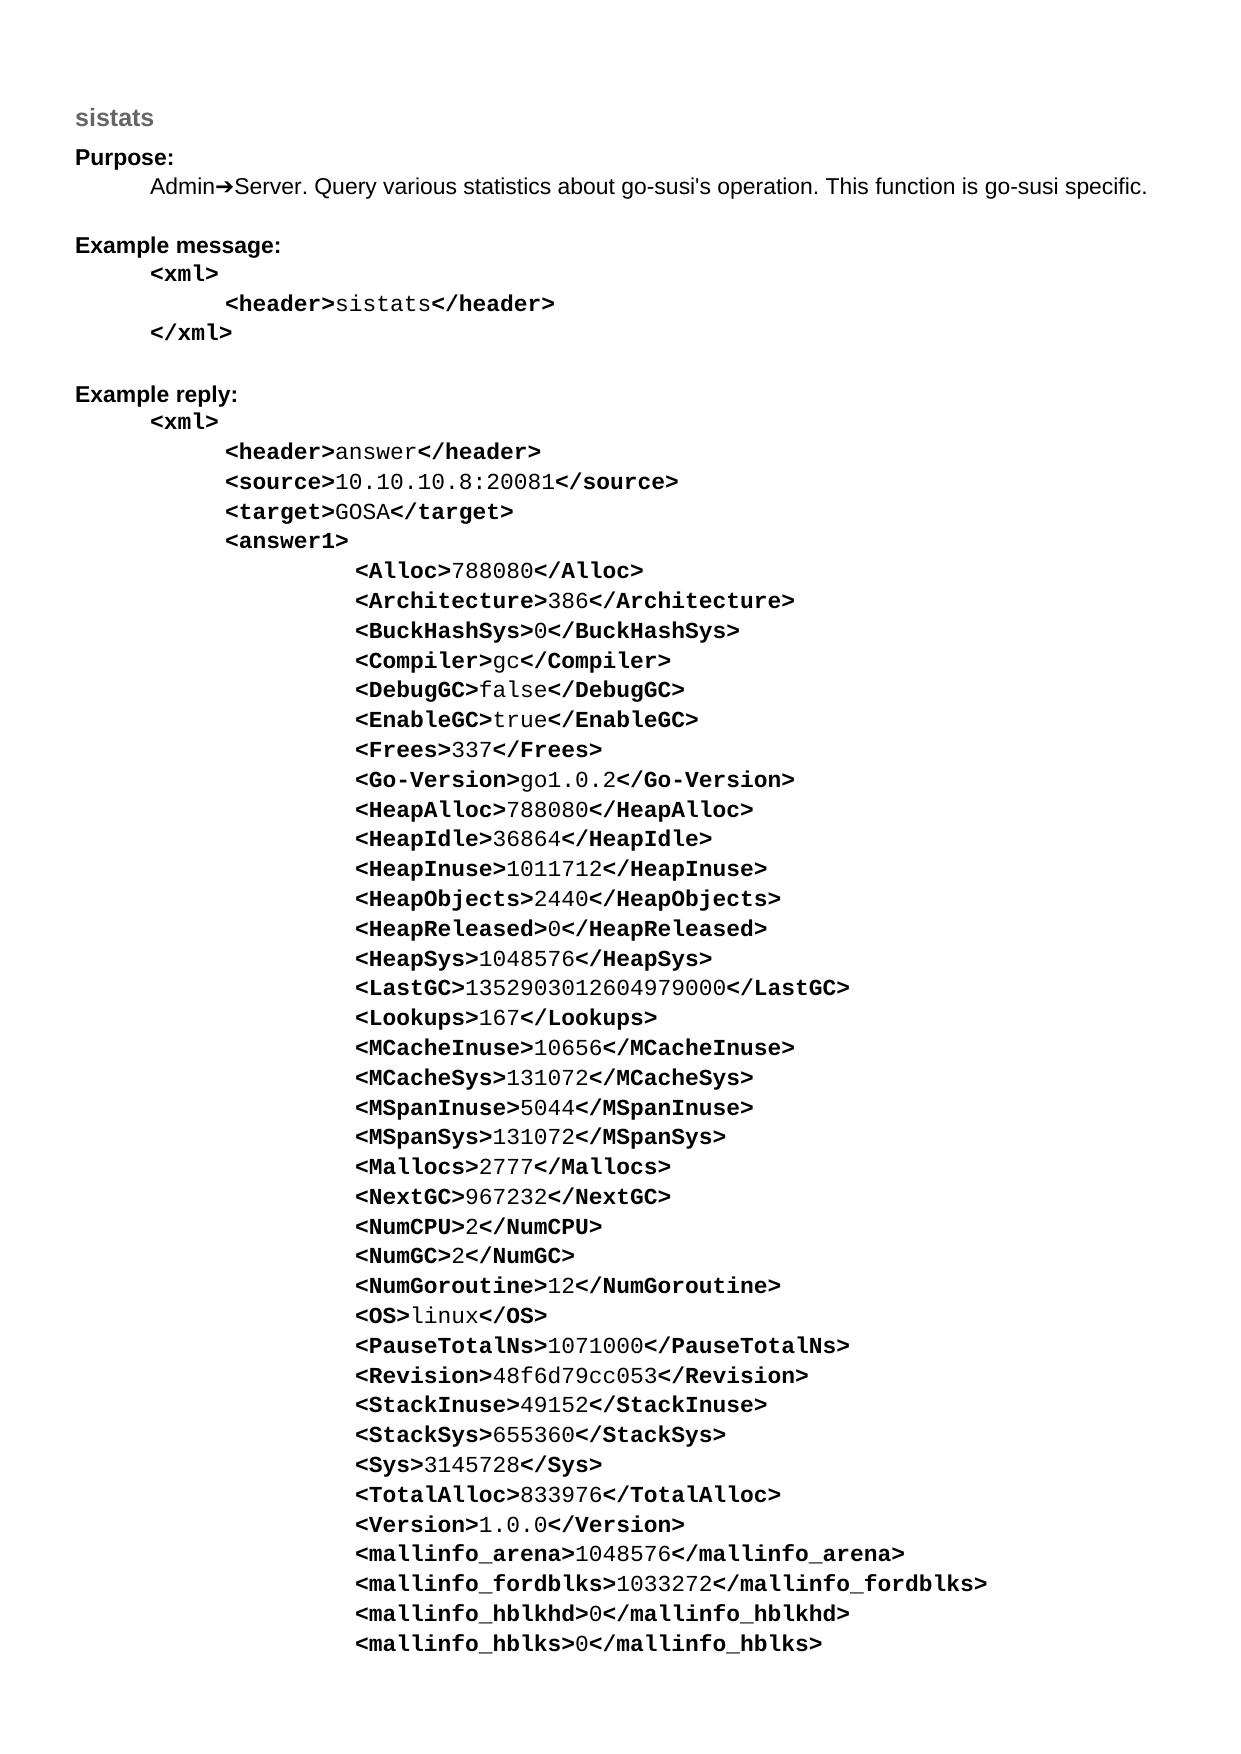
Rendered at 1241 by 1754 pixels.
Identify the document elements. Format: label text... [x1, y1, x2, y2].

text <header>answer</header> [225, 440, 1165, 466]
text </xml> [150, 322, 1165, 348]
text <StackInuse>49152</StackInuse> [300, 1394, 1165, 1420]
text <Architecture>386</Architecture> [300, 589, 1165, 615]
text <Frees>337</Frees> [300, 738, 1165, 764]
text <MSpanInuse>5044</MSpanInuse> [300, 1096, 1165, 1122]
text <Revision>48f6d79cc053</Revision> [300, 1364, 1165, 1390]
text <NextGC>967232</NextGC> [300, 1185, 1165, 1211]
text <xml> [150, 411, 1165, 437]
text <Go-Version>go1.0.2</Go-Version> [300, 768, 1165, 794]
text <Alloc>788080</Alloc> [300, 559, 1165, 586]
text <DebugGC>false</DebugGC> [300, 679, 1165, 705]
text <NumGC>2</NumGC> [300, 1245, 1165, 1271]
text <HeapReleased>0</HeapReleased> [300, 917, 1165, 943]
text <HeapSys>1048576</HeapSys> [300, 947, 1165, 973]
text <target>GOSA</target> [225, 500, 1165, 526]
text <mallinfo_hblkhd>0</mallinfo_hblkhd> [300, 1602, 1165, 1628]
text <MCacheSys>131072</MCacheSys> [300, 1066, 1165, 1092]
text <Compiler>gc</Compiler> [300, 649, 1165, 675]
text Purpose: [75, 144, 1165, 170]
text <StackSys>655360</StackSys> [300, 1423, 1165, 1449]
text <MSpanSys>131072</MSpanSys> [300, 1126, 1165, 1152]
text <xml> [150, 262, 1165, 288]
text <OS>linux</OS> [300, 1304, 1165, 1330]
text <TotalAlloc>833976</TotalAlloc> [300, 1483, 1165, 1509]
text <source>10.10.10.8:20081</source> [225, 470, 1165, 496]
text <header>sistats</header> [225, 292, 1165, 318]
subtitle sistats [75, 104, 1165, 132]
text <HeapIdle>36864</HeapIdle> [300, 828, 1165, 854]
text <PauseTotalNs>1071000</PauseTotalNs> [300, 1334, 1165, 1360]
text <HeapObjects>2440</HeapObjects> [300, 887, 1165, 913]
text <Lookups>167</Lookups> [300, 1006, 1165, 1032]
text <NumGoroutine>12</NumGoroutine> [300, 1274, 1165, 1301]
text <LastGC>1352903012604979000</LastGC> [300, 977, 1165, 1003]
text <MCacheInuse>10656</MCacheInuse> [300, 1036, 1165, 1062]
text Example reply: [75, 381, 1165, 407]
text <Sys>3145728</Sys> [300, 1453, 1165, 1479]
text <NumCPU>2</NumCPU> [300, 1215, 1165, 1241]
text Example message: [75, 233, 1165, 258]
text <Mallocs>2777</Mallocs> [300, 1155, 1165, 1181]
text <HeapAlloc>788080</HeapAlloc> [300, 798, 1165, 824]
text Admin➔Server. Query various statistics about go-susi's operation. This function is go-susi specific. [150, 174, 1165, 199]
text <mallinfo_hblks>0</mallinfo_hblks> [300, 1632, 1165, 1658]
text <answer1> [225, 530, 1165, 556]
text <Version>1.0.0</Version> [300, 1513, 1165, 1539]
text <mallinfo_fordblks>1033272</mallinfo_fordblks> [300, 1572, 1165, 1598]
text <BuckHashSys>0</BuckHashSys> [300, 619, 1165, 645]
text <mallinfo_arena>1048576</mallinfo_arena> [300, 1543, 1165, 1569]
text <EnableGC>true</EnableGC> [300, 708, 1165, 734]
text <HeapInuse>1011712</HeapInuse> [300, 857, 1165, 883]
